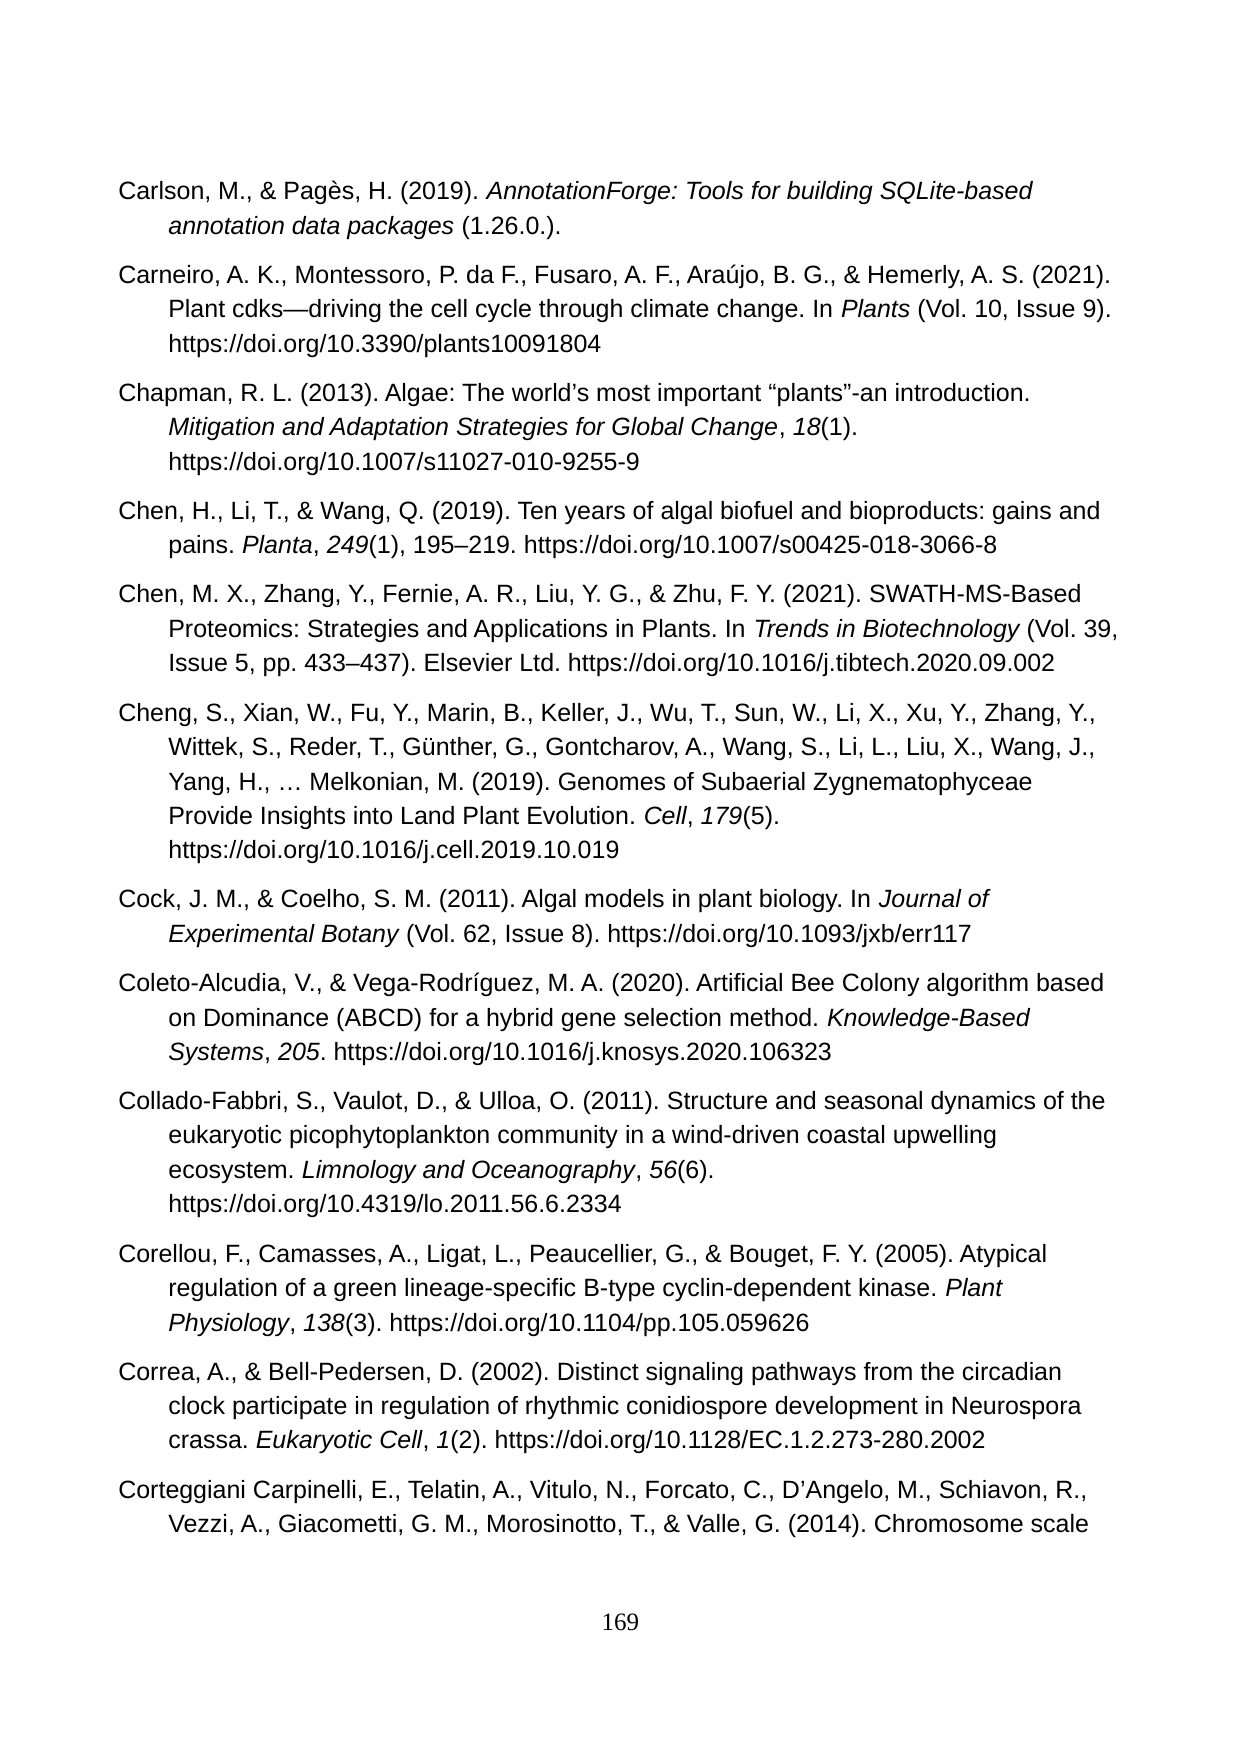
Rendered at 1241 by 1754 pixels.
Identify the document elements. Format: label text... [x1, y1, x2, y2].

text Carlson, M., & Pagès, H. (2019). AnnotationForge: Tools for building SQLite-based annotation data packages (1.26.0.). [118, 176, 1122, 239]
text Chen, H., Li, T., & Wang, Q. (2019). Ten years of algal biofuel and bioproducts: gains and pains. Planta, 249(1), 195–219. https://doi.org/10.1007/s00425-018-3066-8 [118, 496, 1122, 559]
text Corellou, F., Camasses, A., Ligat, L., Peaucellier, G., & Bouget, F. Y. (2005). Atypical regulation of a green lineage-specific B-type cyclin-dependent kinase. Plant Physiology, 138(3). https://doi.org/10.1104/pp.105.059626 [118, 1238, 1122, 1336]
text Coleto-Alcudia, V., & Vega-Rodríguez, M. A. (2020). Artificial Bee Colony algorithm based on Dominance (ABCD) for a hybrid gene selection method. Knowledge-Based Systems, 205. https://doi.org/10.1016/j.knosys.2020.106323 [118, 968, 1122, 1066]
text Correa, A., & Bell-Pedersen, D. (2002). Distinct signaling pathways from the circadian clock participate in regulation of rhythmic conidiospore development in Neurospora crassa. Eukaryotic Cell, 1(2). https://doi.org/10.1128/EC.1.2.273-280.2002 [118, 1357, 1122, 1454]
text Corteggiani Carpinelli, E., Telatin, A., Vitulo, N., Forcato, C., D’Angelo, M., Schiavon, R., Vezzi, A., Giacometti, G. M., Morosinotto, T., & Valle, G. (2014). Chromosome scale [118, 1474, 1122, 1538]
text Collado-Fabbri, S., Vaulot, D., & Ulloa, O. (2011). Structure and seasonal dynamics of the eukaryotic picophytoplankton community in a wind-driven coastal upwelling ecosystem. Limnology and Oceanography, 56(6). https://doi.org/10.4319/lo.2011.56.6.2334 [118, 1086, 1122, 1218]
text Cheng, S., Xian, W., Fu, Y., Marin, B., Keller, J., Wu, T., Sun, W., Li, X., Xu, Y., Zhang, Y., Wittek, S., Reder, T., Günther, G., Gontcharov, A., Wang, S., Li, L., Liu, X., Wang, J., Yang, H., … Melkonian, M. (2019). Genomes of Subaerial Zygnematophyceae Provide Insights into Land Plant Evolution. Cell, 179(5). https://doi.org/10.1016/j.cell.2019.10.019 [118, 697, 1122, 864]
text Chapman, R. L. (2013). Algae: The world’s most important “plants”-an introduction. Mitigation and Adaptation Strategies for Global Change, 18(1). https://doi.org/10.1007/s11027-010-9255-9 [118, 378, 1122, 476]
text Carneiro, A. K., Montessoro, P. da F., Fusaro, A. F., Araújo, B. G., & Hemerly, A. S. (2021). Plant cdks—driving the cell cycle through climate change. In Plants (Vol. 10, Issue 9). https://doi.org/10.3390/plants10091804 [118, 260, 1122, 358]
text Cock, J. M., & Coelho, S. M. (2011). Algal models in plant biology. In Journal of Experimental Botany (Vol. 62, Issue 8). https://doi.org/10.1093/jxb/err117 [118, 884, 1122, 948]
text Chen, M. X., Zhang, Y., Fernie, A. R., Liu, Y. G., & Zhu, F. Y. (2021). SWATH-MS-Based Proteomics: Strategies and Applications in Plants. In Trends in Biotechnology (Vol. 39, Issue 5, pp. 433–437). Elsevier Ltd. https://doi.org/10.1016/j.tibtech.2020.09.002 [118, 579, 1122, 677]
